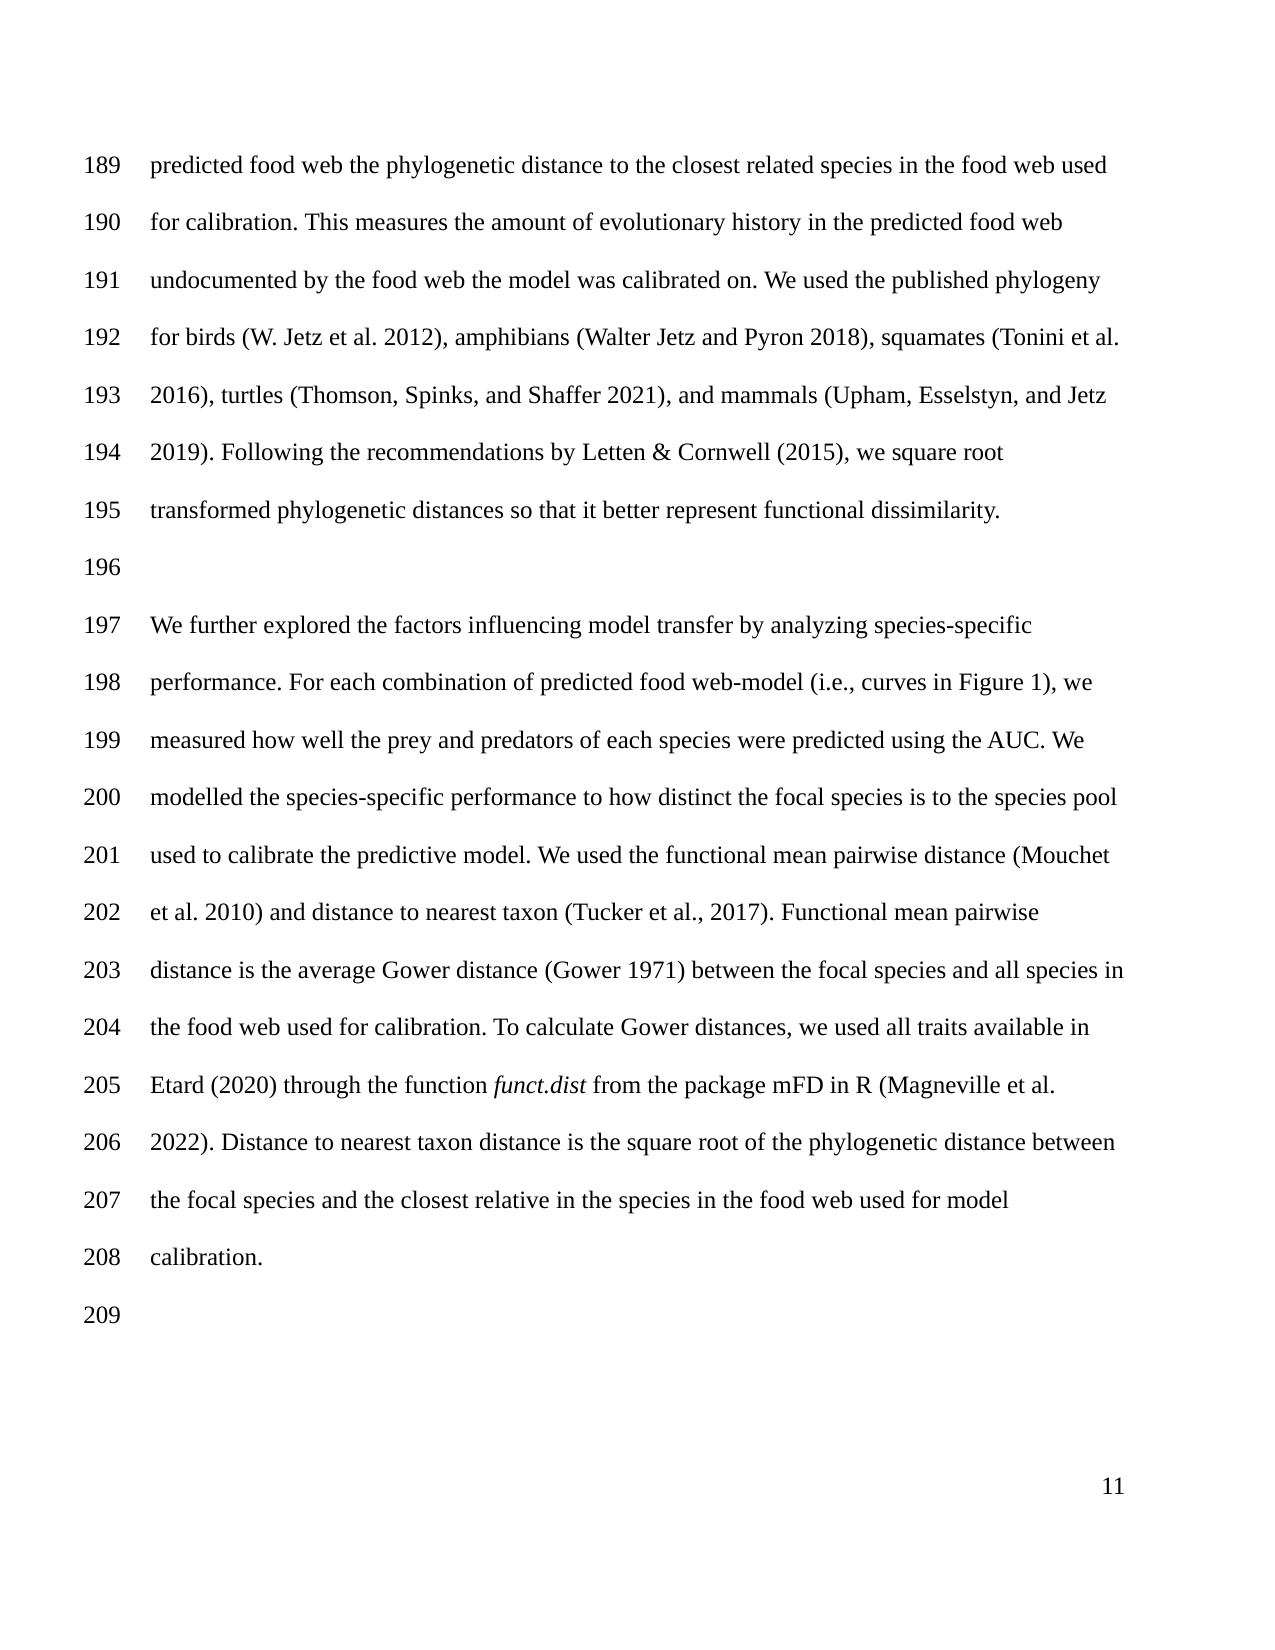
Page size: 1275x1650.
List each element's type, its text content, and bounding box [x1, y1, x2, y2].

text predicted food web the phylogenetic distance to the closest related species in the food web used for calibration. This measures the amount of evolutionary history in the predicted food web undocumented by the food web the model was calibrated on. We used the published phylogeny for birds (W. Jetz et al. 2012), amphibians (Walter Jetz and Pyron 2018), squamates (Tonini et al. 2016), turtles (Thomson, Spinks, and Shaffer 2021), and mammals (Upham, Esselstyn, and Jetz 2019). Following the recommendations by Letten & Cornwell (2015), we square root transformed phylogenetic distances so that it better represent functional dissimilarity. [150, 150, 1125, 524]
text We further explored the factors influencing model transfer by analyzing species-specific performance. For each combination of predicted food web-model (i.e., curves in Figure 1), we measured how well the prey and predators of each species were predicted using the AUC. We modelled the species-specific performance to how distinct the focal species is to the species pool used to calibrate the predictive model. We used the functional mean pairwise distance (Mouchet et al. 2010) and distance to nearest taxon (Tucker et al., 2017). Functional mean pairwise distance is the average Gower distance (Gower 1971) between the focal species and all species in the food web used for calibration. To calculate Gower distances, we used all traits available in Etard (2020) through the function funct.dist from the package mFD in R (Magneville et al. 2022). Distance to nearest taxon distance is the square root of the phylogenetic distance between the focal species and the closest relative in the species in the food web used for model calibration. [150, 610, 1125, 1271]
